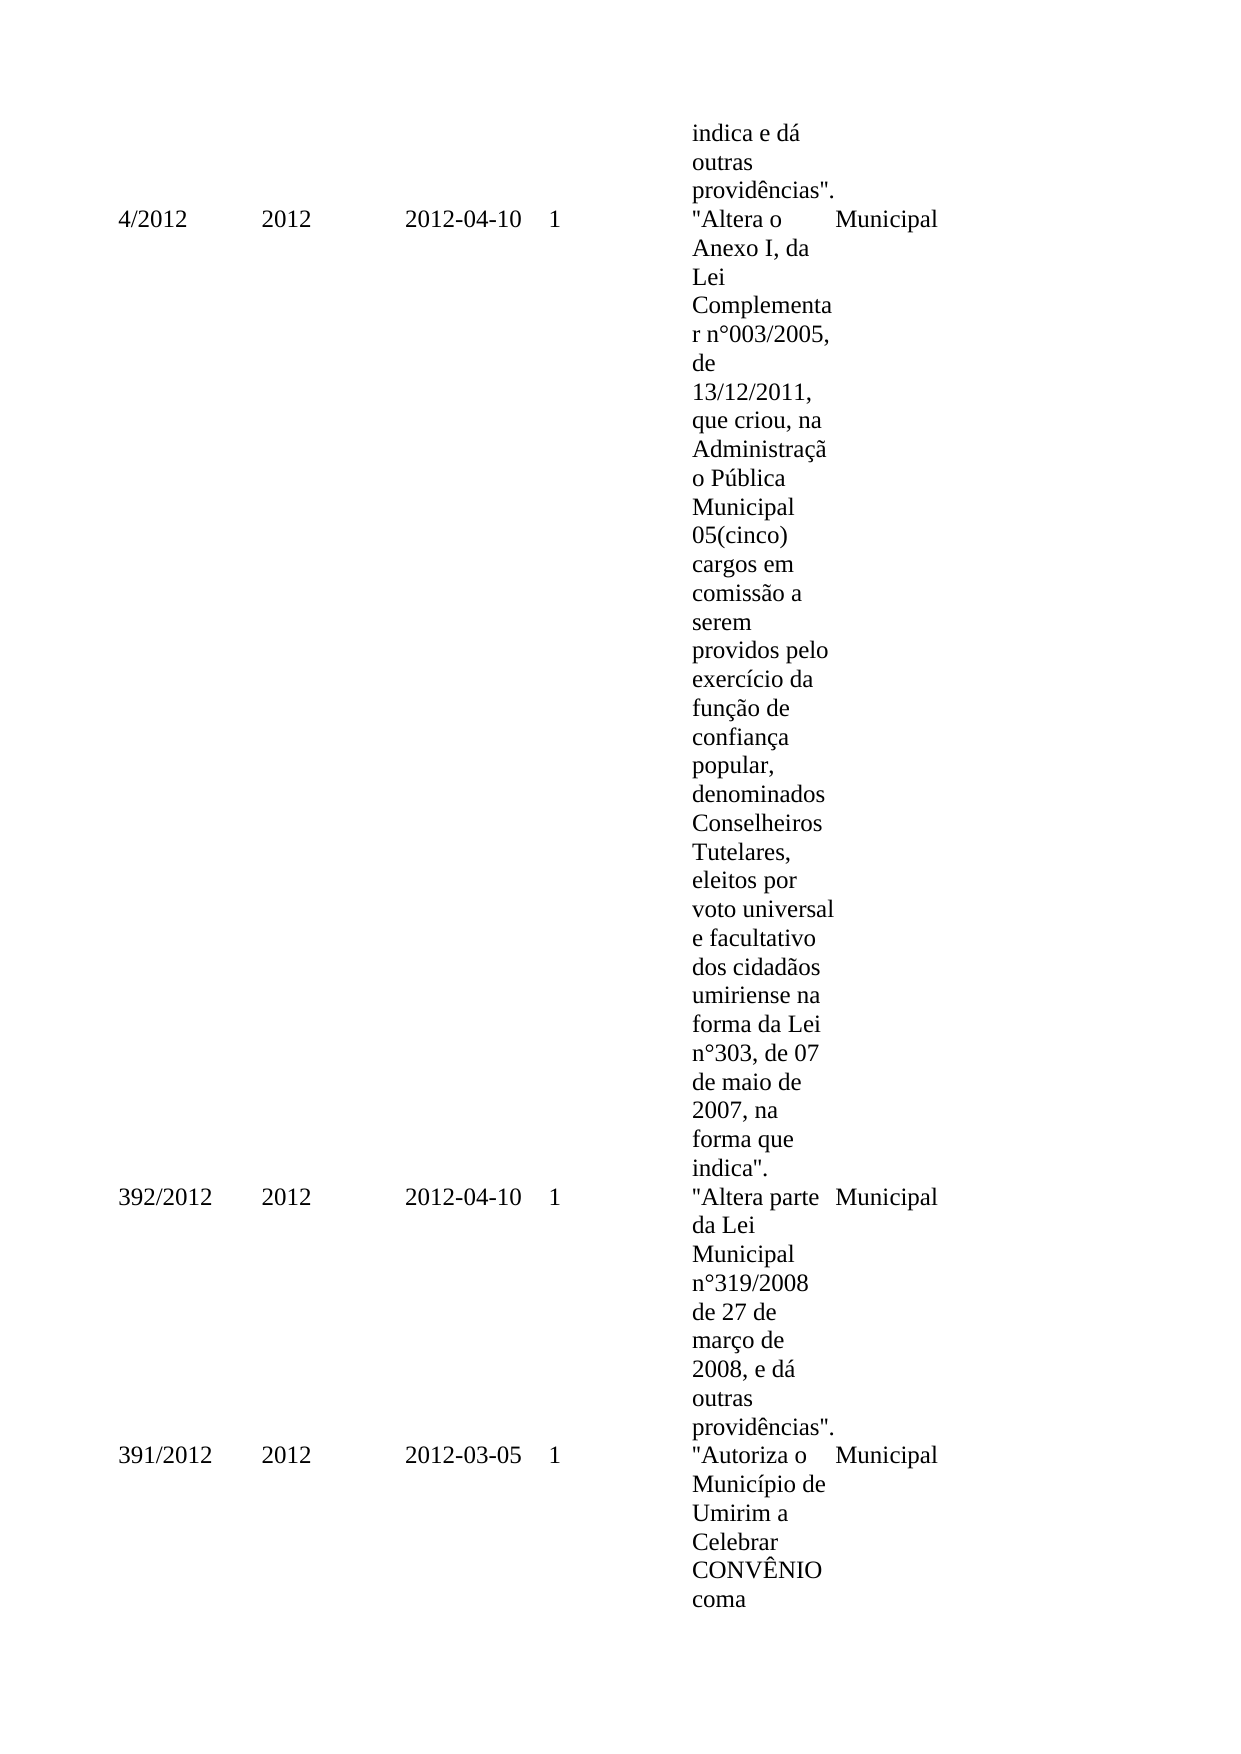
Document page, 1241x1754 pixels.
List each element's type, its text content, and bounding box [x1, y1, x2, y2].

table_cell 2012-04-10 [405, 1182, 548, 1441]
table_cell 392/2012 [118, 1182, 261, 1441]
table_cell [118, 118, 261, 204]
table_cell 2012 [261, 1441, 405, 1613]
table_cell [835, 118, 979, 204]
table_cell 391/2012 [118, 1441, 261, 1613]
table_cell ''Altera parte da Lei Municipal n°319/2008 de 27 de março de 2008, e dá outras providências''. [692, 1182, 835, 1441]
table_cell [405, 118, 548, 204]
table_cell [979, 1182, 1122, 1441]
table_cell 1 [548, 1182, 692, 1441]
table_cell 2012 [261, 1182, 405, 1441]
table_cell 2012-04-10 [405, 204, 548, 1182]
table_cell ''Autoriza o Município de Umirim a Celebrar CONVÊNIO coma [692, 1441, 835, 1613]
table_cell indica e dá outras providências''. [692, 118, 835, 204]
table_cell 2012-03-05 [405, 1441, 548, 1613]
table_cell [979, 1441, 1122, 1613]
table_cell Municipal [835, 1182, 979, 1441]
table_cell 4/2012 [118, 204, 261, 1182]
table_cell [548, 118, 692, 204]
table_cell [261, 118, 405, 204]
table_cell [979, 118, 1122, 204]
table_cell 1 [548, 204, 692, 1182]
table_cell [979, 204, 1122, 1182]
table_cell Municipal [835, 204, 979, 1182]
table_cell 2012 [261, 204, 405, 1182]
table_cell ''Altera o Anexo I, da Lei Complementar n°003/2005, de 13/12/2011, que criou, na Administração Pública Municipal 05(cinco) cargos em comissão a serem providos pelo exercício da função de confiança popular, denominados Conselheiros Tutelares, eleitos por voto universal e facultativo dos cidadãos umiriense na forma da Lei n°303, de 07 de maio de 2007, na forma que indica''. [692, 204, 835, 1182]
table_cell 1 [548, 1441, 692, 1613]
table_cell Municipal [835, 1441, 979, 1613]
